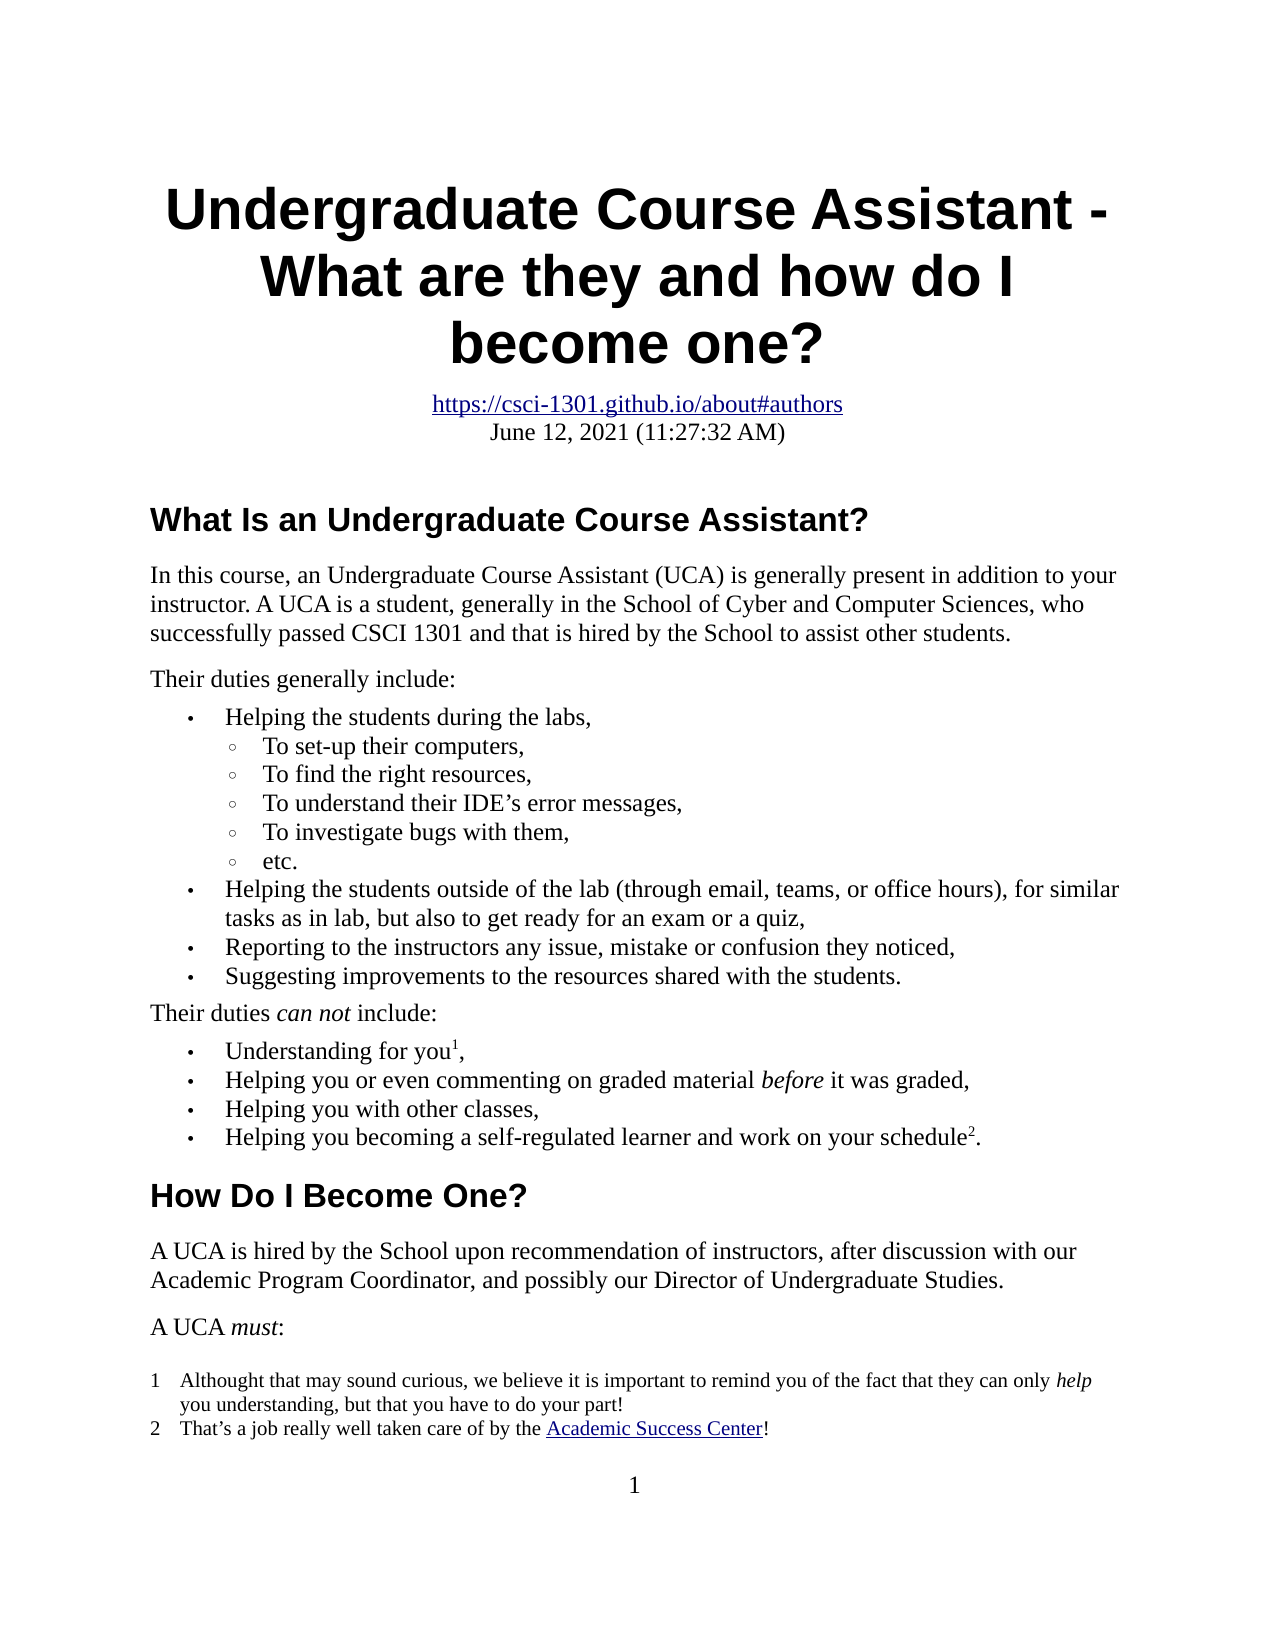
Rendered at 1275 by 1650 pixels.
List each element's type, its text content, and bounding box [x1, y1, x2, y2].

text Their duties generally include: [150, 664, 1125, 693]
list To find the right resources, [225, 759, 1125, 788]
list Helping the students during the labs, [187, 702, 1125, 731]
list To investigate bugs with them, [225, 817, 1125, 846]
list Reporting to the instructors any issue, mistake or confusion they noticed, [187, 932, 1125, 961]
list Suggesting improvements to the resources shared with the students. [187, 961, 1125, 989]
list That’s a job really well taken care of by the Academic Success Center! [150, 1416, 1125, 1440]
subtitle How Do I Become One? [150, 1176, 1125, 1215]
list Understanding for you, [187, 1036, 1125, 1065]
list Helping you with other classes, [187, 1094, 1125, 1122]
subtitle What Is an Undergraduate Course Assistant? [150, 500, 1125, 539]
title Undergraduate Course Assistant - What are they and how do I become one? [150, 175, 1125, 376]
text Their duties can not include: [150, 998, 1125, 1027]
list To understand their IDE’s error messages, [225, 788, 1125, 817]
list etc. [225, 846, 1125, 874]
text A UCA must: [150, 1312, 1125, 1340]
text A UCA is hired by the School upon recommendation of instructors, after discussion with our Academic Program Coordinator, and possibly our Director of Undergraduate Studies. [150, 1236, 1125, 1294]
text In this course, an Undergraduate Course Assistant (UCA) is generally present in addition to your instructor. A UCA is a student, generally in the School of Cyber and Computer Sciences, who successfully passed CSCI 1301 and that is hired by the School to assist other students. [150, 560, 1125, 646]
list Althought that may sound curious, we believe it is important to remind you of the fact that they can only help you understanding, but that you have to do your part! [150, 1368, 1125, 1416]
list Helping you becoming a self-regulated learner and work on your schedule. [187, 1122, 1125, 1151]
list Helping you or even commenting on graded material before it was graded, [187, 1065, 1125, 1094]
list Helping the students outside of the lab (through email, teams, or office hours), for similar tasks as in lab, but also to get ready for an exam or a quiz, [187, 874, 1125, 932]
text https://csci-1301.github.io/about#authors [150, 389, 1125, 417]
text June 12, 2021 (11:27:32 AM) [150, 417, 1125, 446]
list To set-up their computers, [225, 731, 1125, 759]
